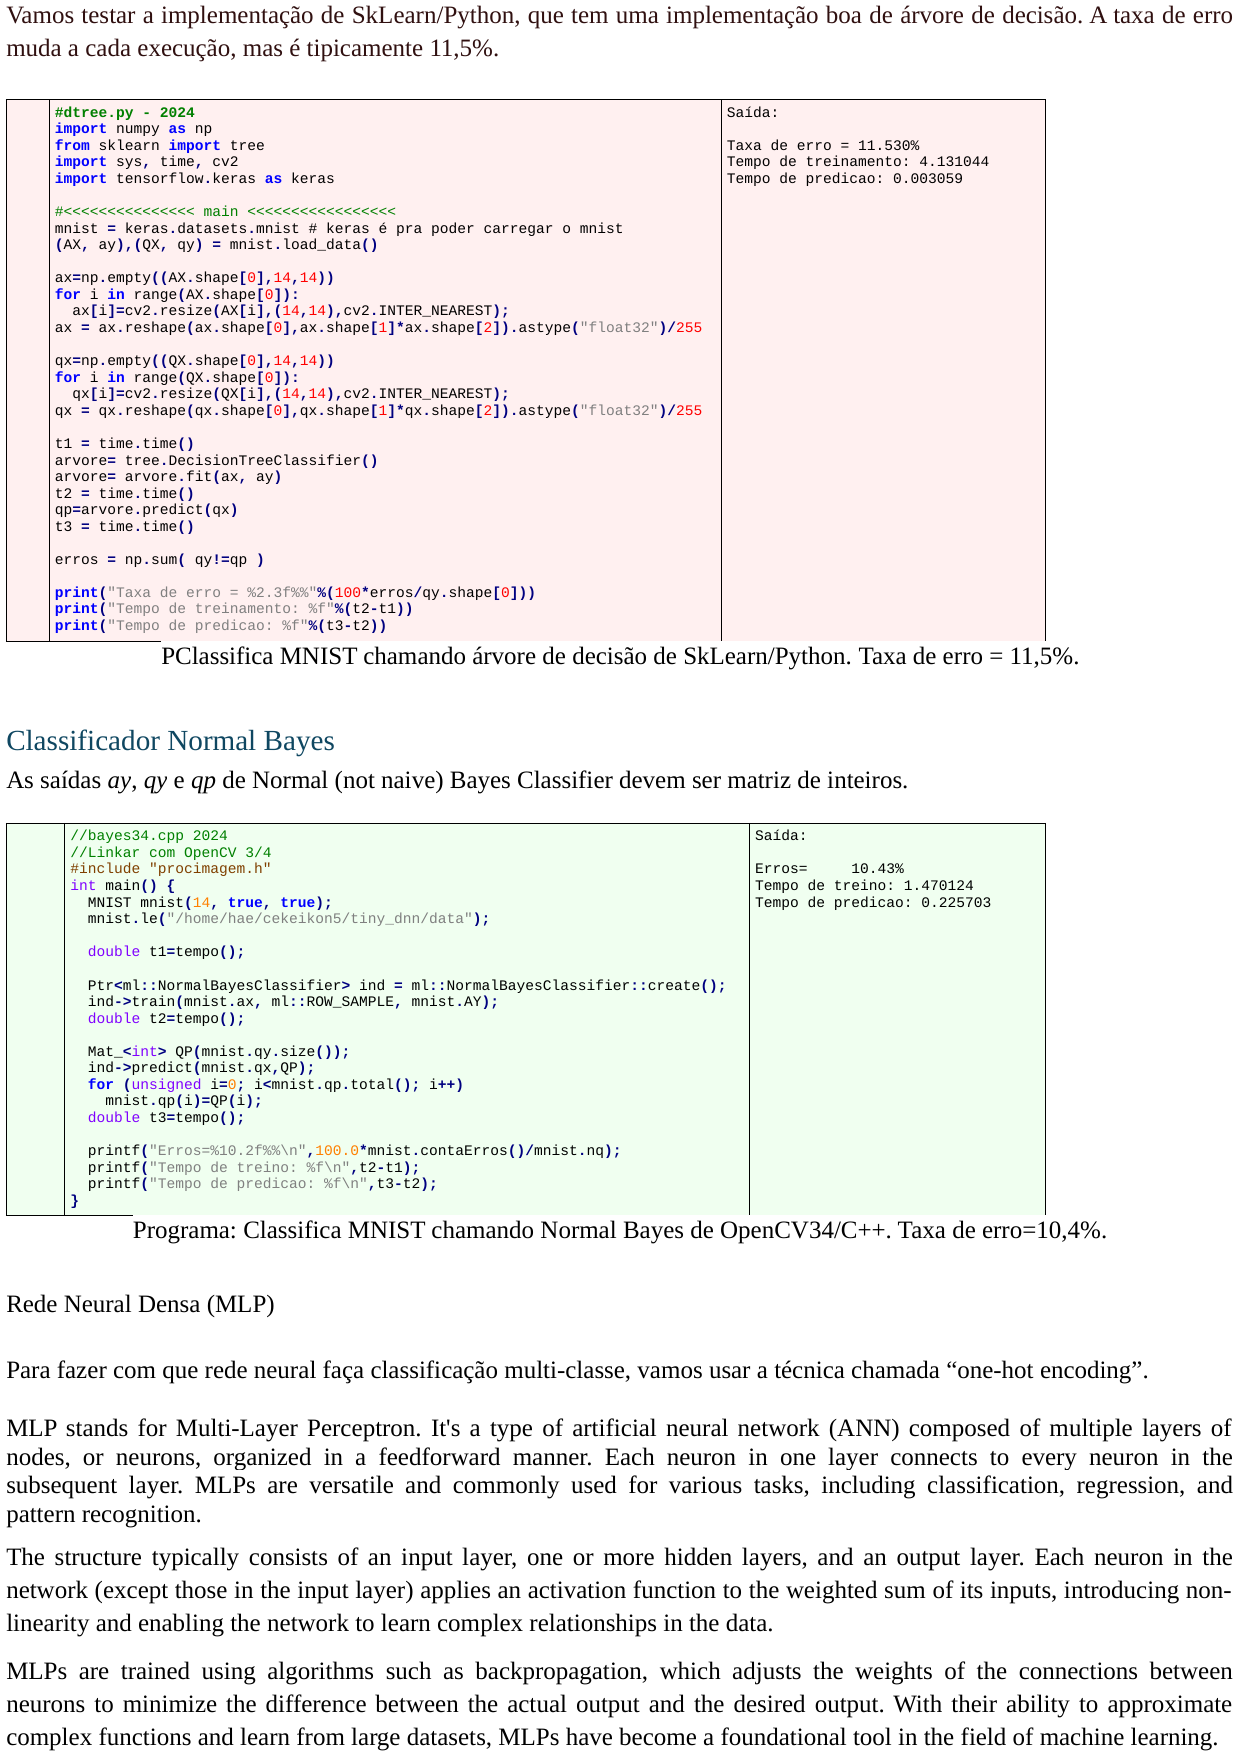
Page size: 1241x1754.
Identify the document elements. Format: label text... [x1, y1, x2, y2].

text MLPs are trained using algorithms such as backpropagation, which adjusts the weights of the connections between neurons to minimize the difference between the actual output and the desired output. With their ability to approximate complex functions and learn from large datasets, MLPs have become a foundational tool in the field of machine learning. [6, 1656, 1234, 1751]
subtitle Rede Neural Densa (MLP) [6, 1289, 1234, 1318]
subtitle Classificador Normal Bayes [6, 723, 1234, 757]
table_header [7, 824, 64, 1215]
text Para fazer com que rede neural faça classificação multi-classe, vamos usar a técnica chamada “one-hot encoding”. [6, 1355, 1234, 1384]
table_header Saída: Taxa de erro = 11.530% Tempo de treinamento: 4.131044 Tempo de predicao: 0.003059 [722, 100, 1045, 641]
table_header Saída: Erros= 10.43% Tempo de treino: 1.470124 Tempo de predicao: 0.225703 [750, 824, 1045, 1215]
table_header [7, 100, 49, 641]
text As saídas ay, qy e qp de Normal (not naive) Bayes Classifier devem ser matriz de inteiros. [6, 765, 1234, 794]
text PClassifica MNIST chamando árvore de decisão de SkLearn/Python. Taxa de erro = 11,5%. [6, 641, 1234, 669]
table_header #dtree.py - 2024 import numpy as np from sklearn import tree import sys, time, cv2 import tensorflow.keras as keras #<<<<<<<<<<<<<<< main <<<<<<<<<<<<<<<<< mnist = keras.datasets.mnist # keras é pra poder carregar o mnist (AX, ay),(QX, qy) = mnist.load_data() ax=np.empty((AX.shape[0],14,14)) for i in range(AX.shape[0]): ax[i]=cv2.resize(AX[i],(14,14),cv2.INTER_NEAREST); ax = ax.reshape(ax.shape[0],ax.shape[1]*ax.shape[2]).astype("float32")/255 qx=np.empty((QX.shape[0],14,14)) for i in range(QX.shape[0]): qx[i]=cv2.resize(QX[i],(14,14),cv2.INTER_NEAREST); qx = qx.reshape(qx.shape[0],qx.shape[1]*qx.shape[2]).astype("float32")/255 t1 = time.time() arvore= tree.DecisionTreeClassifier() arvore= arvore.fit(ax, ay) t2 = time.time() qp=arvore.predict(qx) t3 = time.time() erros = np.sum( qy!=qp ) print("Taxa de erro = %2.3f%%"%(100*erros/qy.shape[0])) print("Tempo de treinamento: %f"%(t2-t1)) print("Tempo de predicao: %f"%(t3-t2)) [50, 100, 721, 641]
table_header //bayes34.cpp 2024 //Linkar com OpenCV 3/4 #include "procimagem.h" int main() { MNIST mnist(14, true, true); mnist.le("/home/hae/cekeikon5/tiny_dnn/data"); double t1=tempo(); Ptr<ml::NormalBayesClassifier> ind = ml::NormalBayesClassifier::create(); ind->train(mnist.ax, ml::ROW_SAMPLE, mnist.AY); double t2=tempo(); Mat_<int> QP(mnist.qy.size()); ind->predict(mnist.qx,QP); for (unsigned i=0; i<mnist.qp.total(); i++) mnist.qp(i)=QP(i); double t3=tempo(); printf("Erros=%10.2f%%\n",100.0*mnist.contaErros()/mnist.nq); printf("Tempo de treino: %f\n",t2-t1); printf("Tempo de predicao: %f\n",t3-t2); } [65, 824, 749, 1215]
text MLP stands for Multi-Layer Perceptron. It's a type of artificial neural network (ANN) composed of multiple layers of nodes, or neurons, organized in a feedforward manner. Each neuron in one layer connects to every neuron in the subsequent layer. MLPs are versatile and commonly used for various tasks, including classification, regression, and pattern recognition. [6, 1413, 1234, 1528]
text Vamos testar a implementação de SkLearn/Python, que tem uma implementação boa de árvore de decisão. A taxa de erro muda a cada execução, mas é tipicamente 11,5%. [6, 0, 1234, 62]
text Programa: Classifica MNIST chamando Normal Bayes de OpenCV34/C++. Taxa de erro=10,4%. [6, 1215, 1234, 1244]
text The structure typically consists of an input layer, one or more hidden layers, and an output layer. Each neuron in the network (except those in the input layer) applies an activation function to the weighted sum of its inputs, introducing non-linearity and enabling the network to learn complex relationships in the data. [6, 1542, 1234, 1637]
